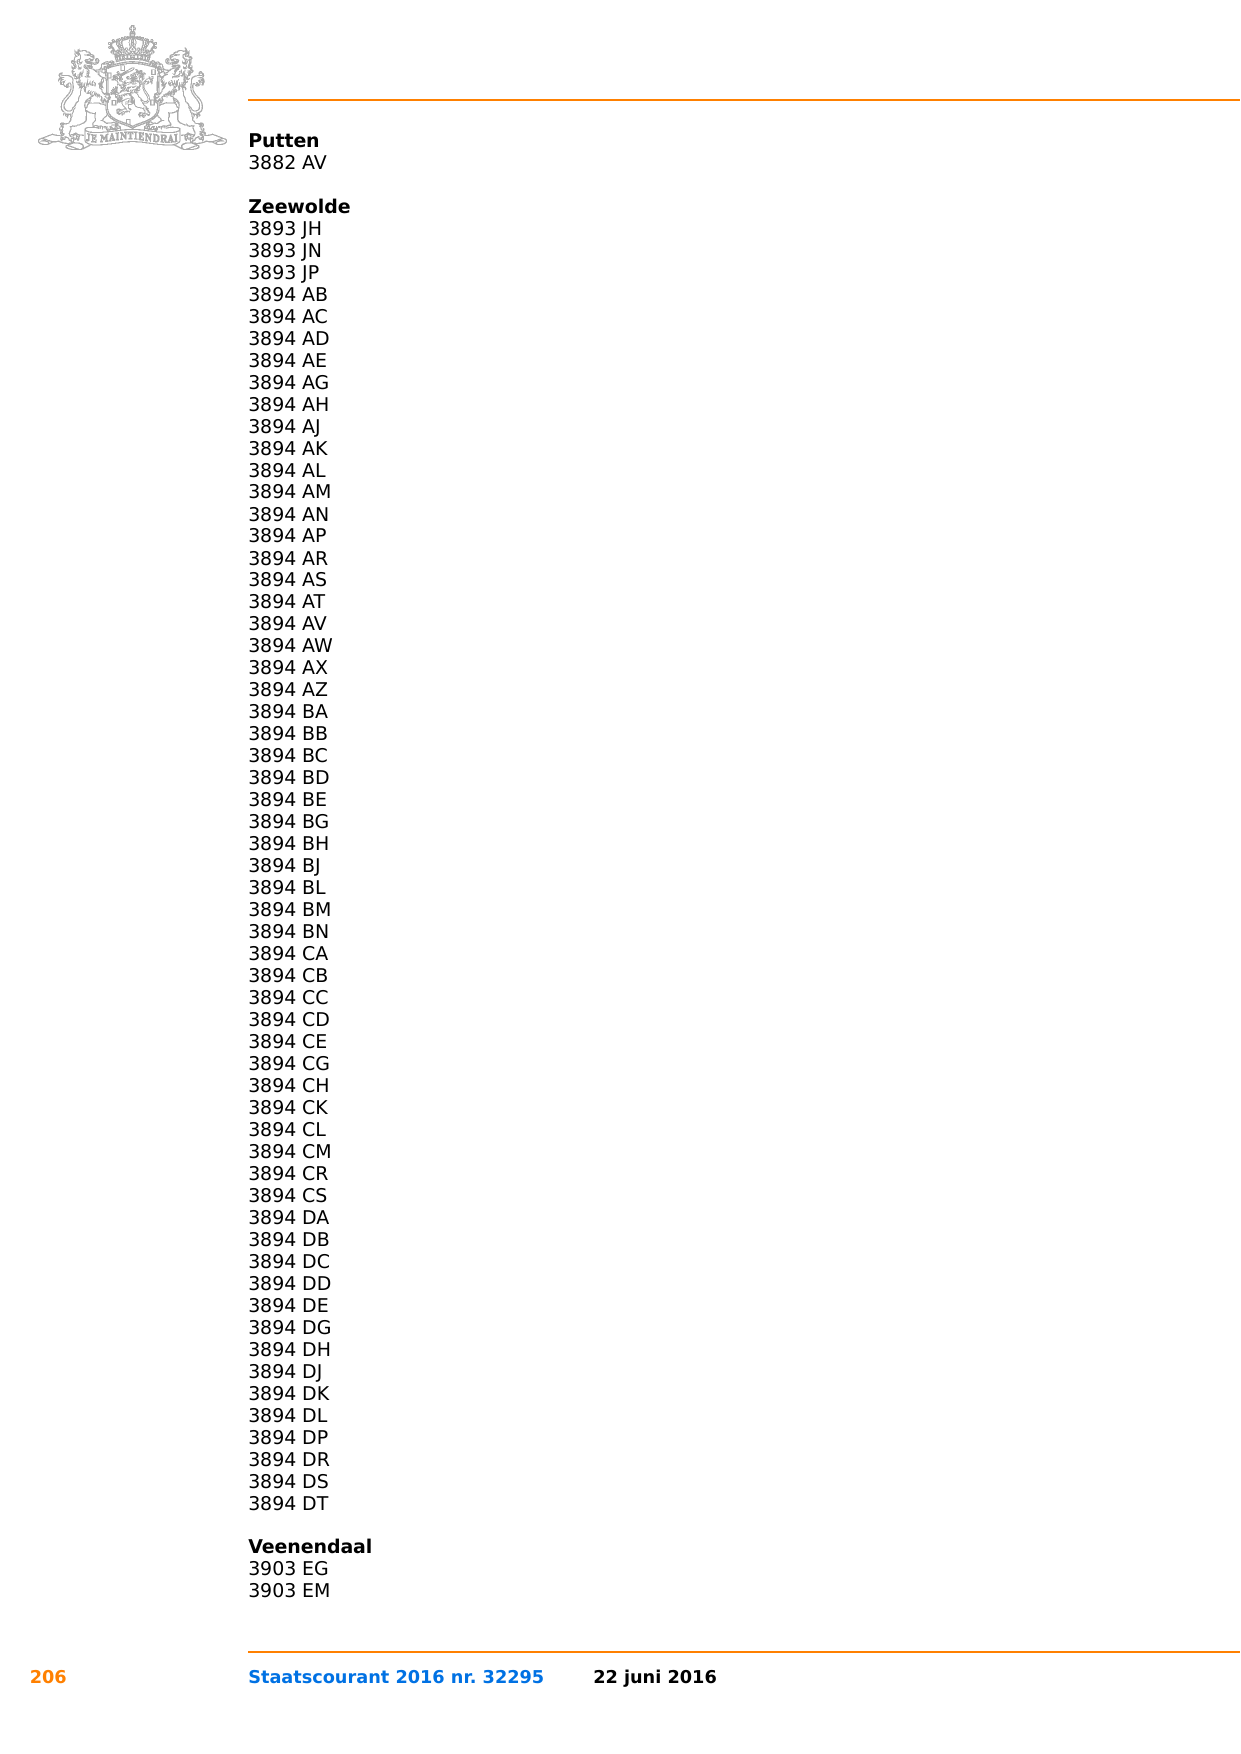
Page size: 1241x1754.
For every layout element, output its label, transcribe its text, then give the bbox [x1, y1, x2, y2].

text 3894 AR [248, 547, 1163, 569]
text 3894 BG [248, 811, 1163, 833]
text 3894 CR [248, 1163, 1163, 1185]
text 3894 AK [248, 437, 1163, 459]
text 3894 DS [248, 1471, 1163, 1492]
text Veenendaal [248, 1536, 1163, 1558]
text 3894 CK [248, 1097, 1163, 1119]
text 3894 CD [248, 1009, 1163, 1031]
text 3894 BH [248, 833, 1163, 855]
text 3882 AV [248, 152, 1163, 174]
text 3894 AJ [248, 416, 1163, 437]
text 3894 AZ [248, 679, 1163, 701]
text 3894 AS [248, 569, 1163, 591]
text 3894 DP [248, 1427, 1163, 1448]
text 3894 DC [248, 1251, 1163, 1273]
text 3903 EG [248, 1558, 1163, 1580]
text 3894 BN [248, 921, 1163, 943]
text 3894 BB [248, 723, 1163, 745]
text 3894 CB [248, 965, 1163, 987]
text 3894 BE [248, 789, 1163, 811]
text 3894 BM [248, 899, 1163, 921]
text 3893 JN [248, 240, 1163, 262]
text 3894 AV [248, 613, 1163, 635]
text 3894 AH [248, 393, 1163, 416]
text 3894 DJ [248, 1361, 1163, 1383]
text 3894 DT [248, 1492, 1163, 1514]
text 3894 CA [248, 943, 1163, 965]
text 3893 JH [248, 218, 1163, 240]
text 3894 AB [248, 284, 1163, 306]
text 3894 CG [248, 1053, 1163, 1075]
text 3894 DR [248, 1448, 1163, 1471]
text 3894 DH [248, 1339, 1163, 1361]
text 3894 DB [248, 1229, 1163, 1251]
text 3894 BC [248, 745, 1163, 767]
text Putten [248, 130, 1163, 152]
text 3894 AL [248, 459, 1163, 481]
text 3894 DD [248, 1273, 1163, 1295]
text 3894 BA [248, 701, 1163, 723]
text 3894 AP [248, 525, 1163, 547]
text 3894 DL [248, 1404, 1163, 1427]
text 3894 AN [248, 503, 1163, 525]
text 3894 BD [248, 767, 1163, 789]
text 3894 CC [248, 987, 1163, 1009]
text 3894 DA [248, 1207, 1163, 1229]
text 3894 AC [248, 306, 1163, 328]
text 3894 DK [248, 1383, 1163, 1404]
text 3894 CL [248, 1119, 1163, 1141]
text 3894 AM [248, 481, 1163, 503]
text 3894 DE [248, 1295, 1163, 1317]
text 3894 CH [248, 1075, 1163, 1097]
text 3894 AW [248, 635, 1163, 657]
text 3894 AD [248, 328, 1163, 349]
text 3894 AE [248, 349, 1163, 372]
text 3894 DG [248, 1317, 1163, 1339]
text 3894 CS [248, 1185, 1163, 1207]
text 3894 AT [248, 591, 1163, 613]
text 3894 CE [248, 1031, 1163, 1053]
text 3893 JP [248, 262, 1163, 284]
picture [38, 25, 227, 150]
text 3894 AG [248, 372, 1163, 393]
text 3894 CM [248, 1141, 1163, 1163]
text 3894 AX [248, 657, 1163, 679]
text 3894 BL [248, 877, 1163, 899]
text Zeewolde [248, 196, 1163, 218]
text 3903 EM [248, 1580, 1163, 1602]
text 3894 BJ [248, 855, 1163, 877]
